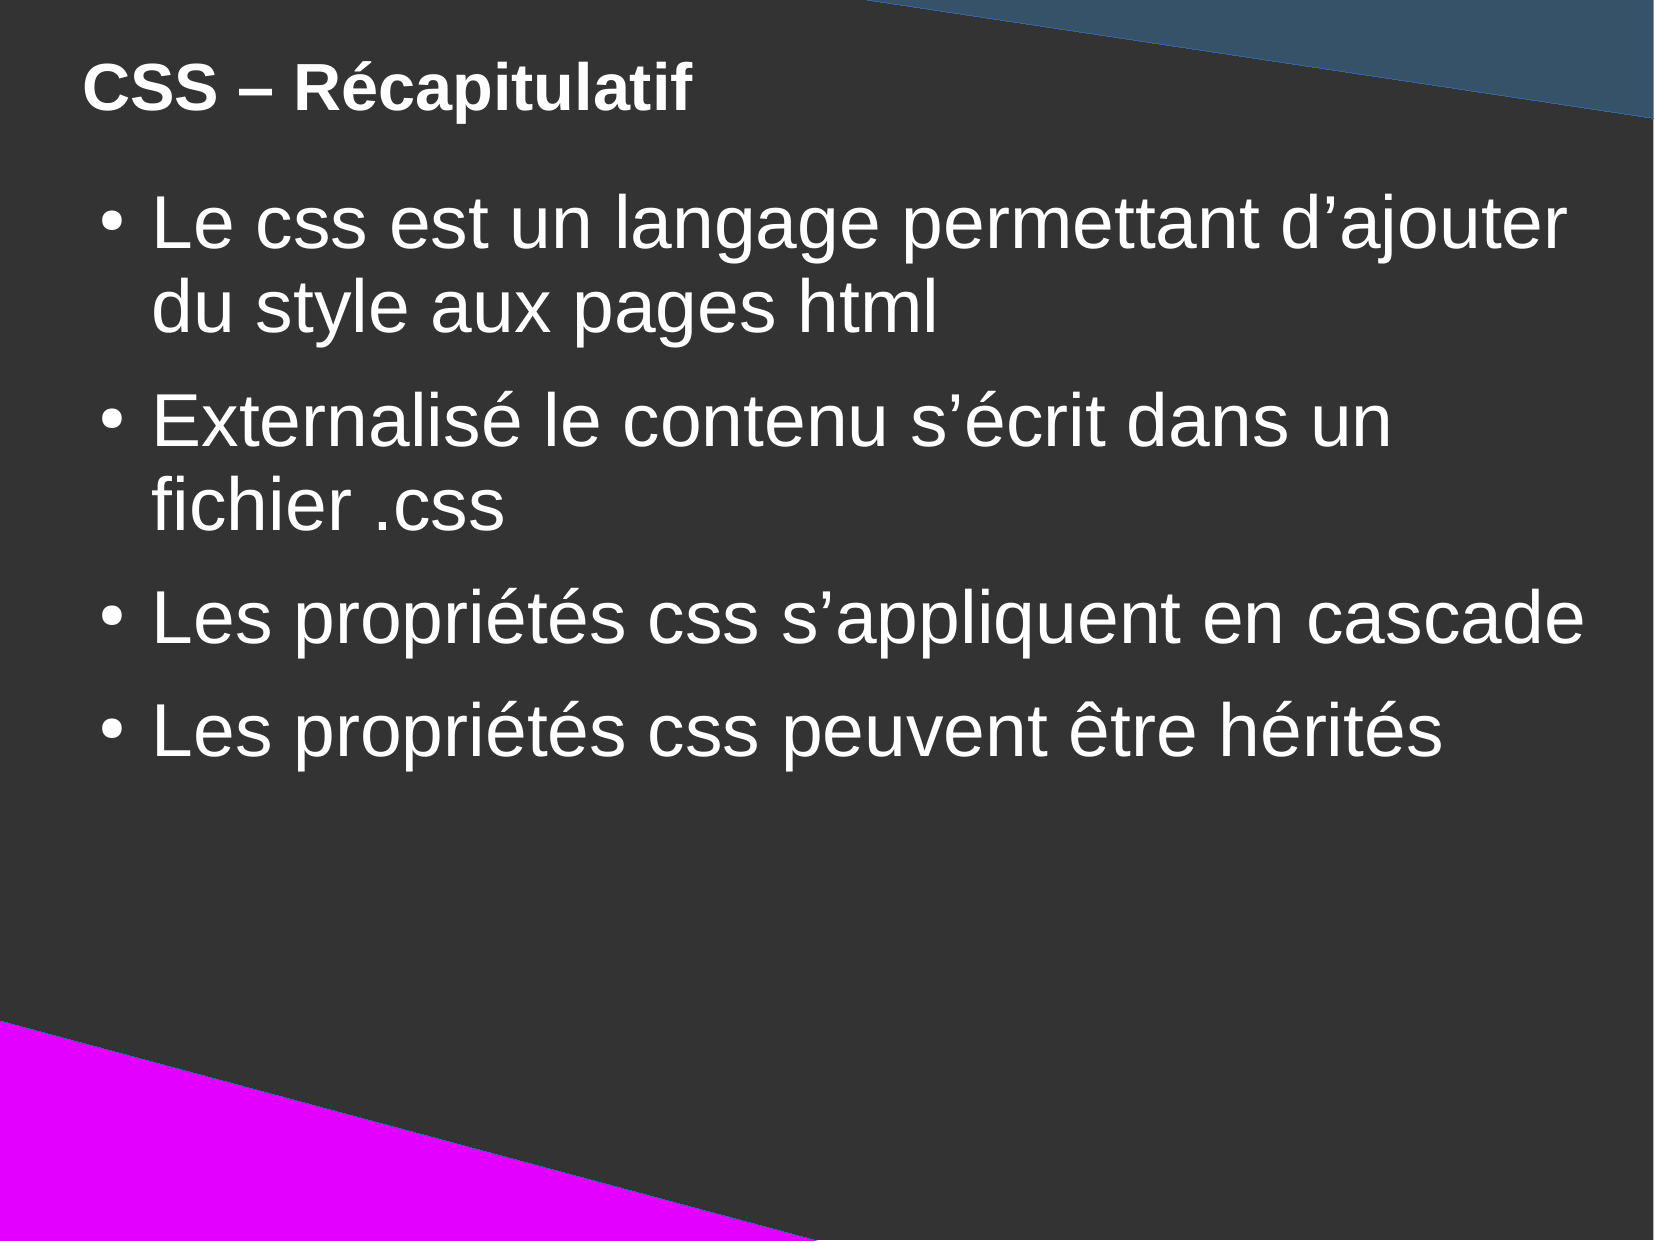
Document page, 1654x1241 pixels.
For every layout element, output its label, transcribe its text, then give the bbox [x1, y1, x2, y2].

text_box [0, 1020, 819, 1241]
list Le css est un langage permettant d’ajouter du style aux pages html Externalisé le contenu s’écrit dans un fichier .css Les propriétés css s’appliquent en cascade Les propriétés css peuvent être hérités [81, 180, 1606, 1036]
title CSS – Récapitulatif [82, 49, 1571, 153]
text_box [867, 0, 1654, 119]
